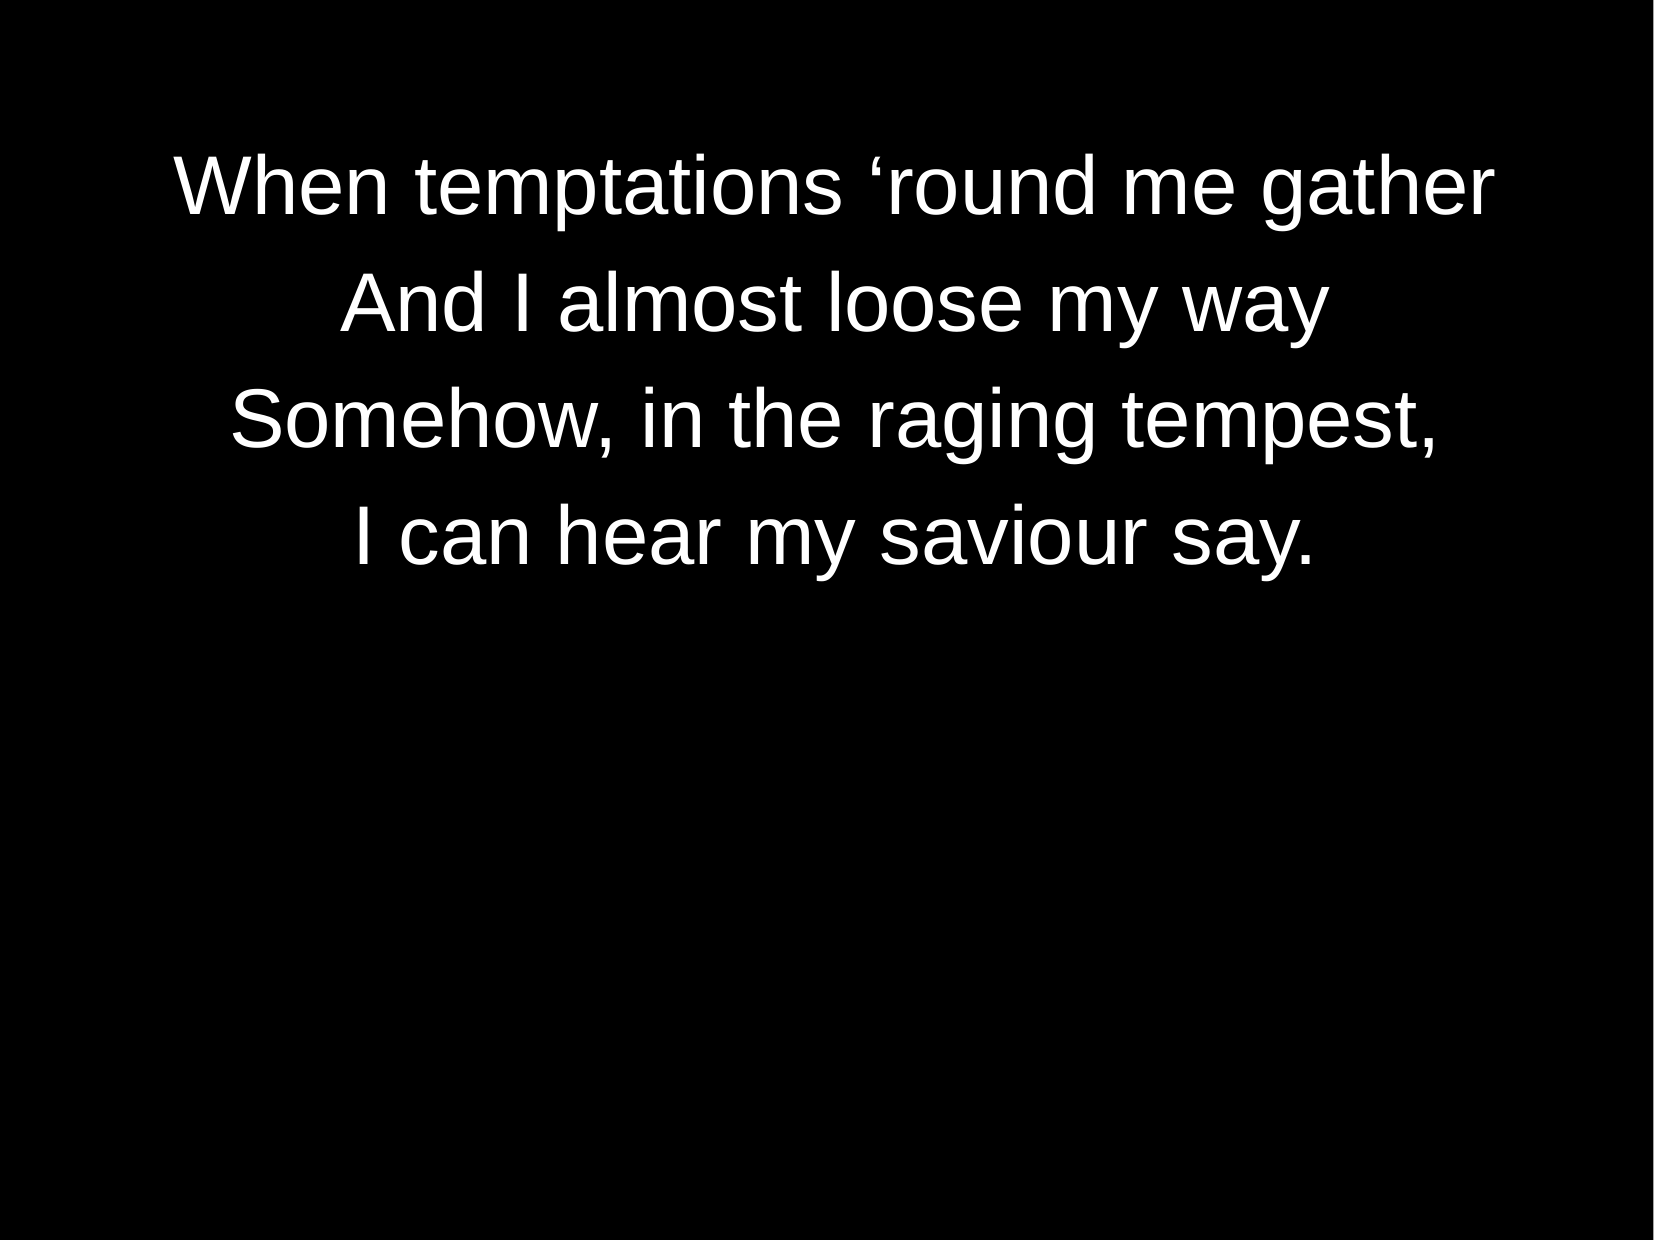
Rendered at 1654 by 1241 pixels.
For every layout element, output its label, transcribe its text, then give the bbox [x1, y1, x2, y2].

list When temptations ‘round me gather And I almost loose my way Somehow, in the raging tempest, I can hear my saviour say. [82, 124, 1571, 943]
